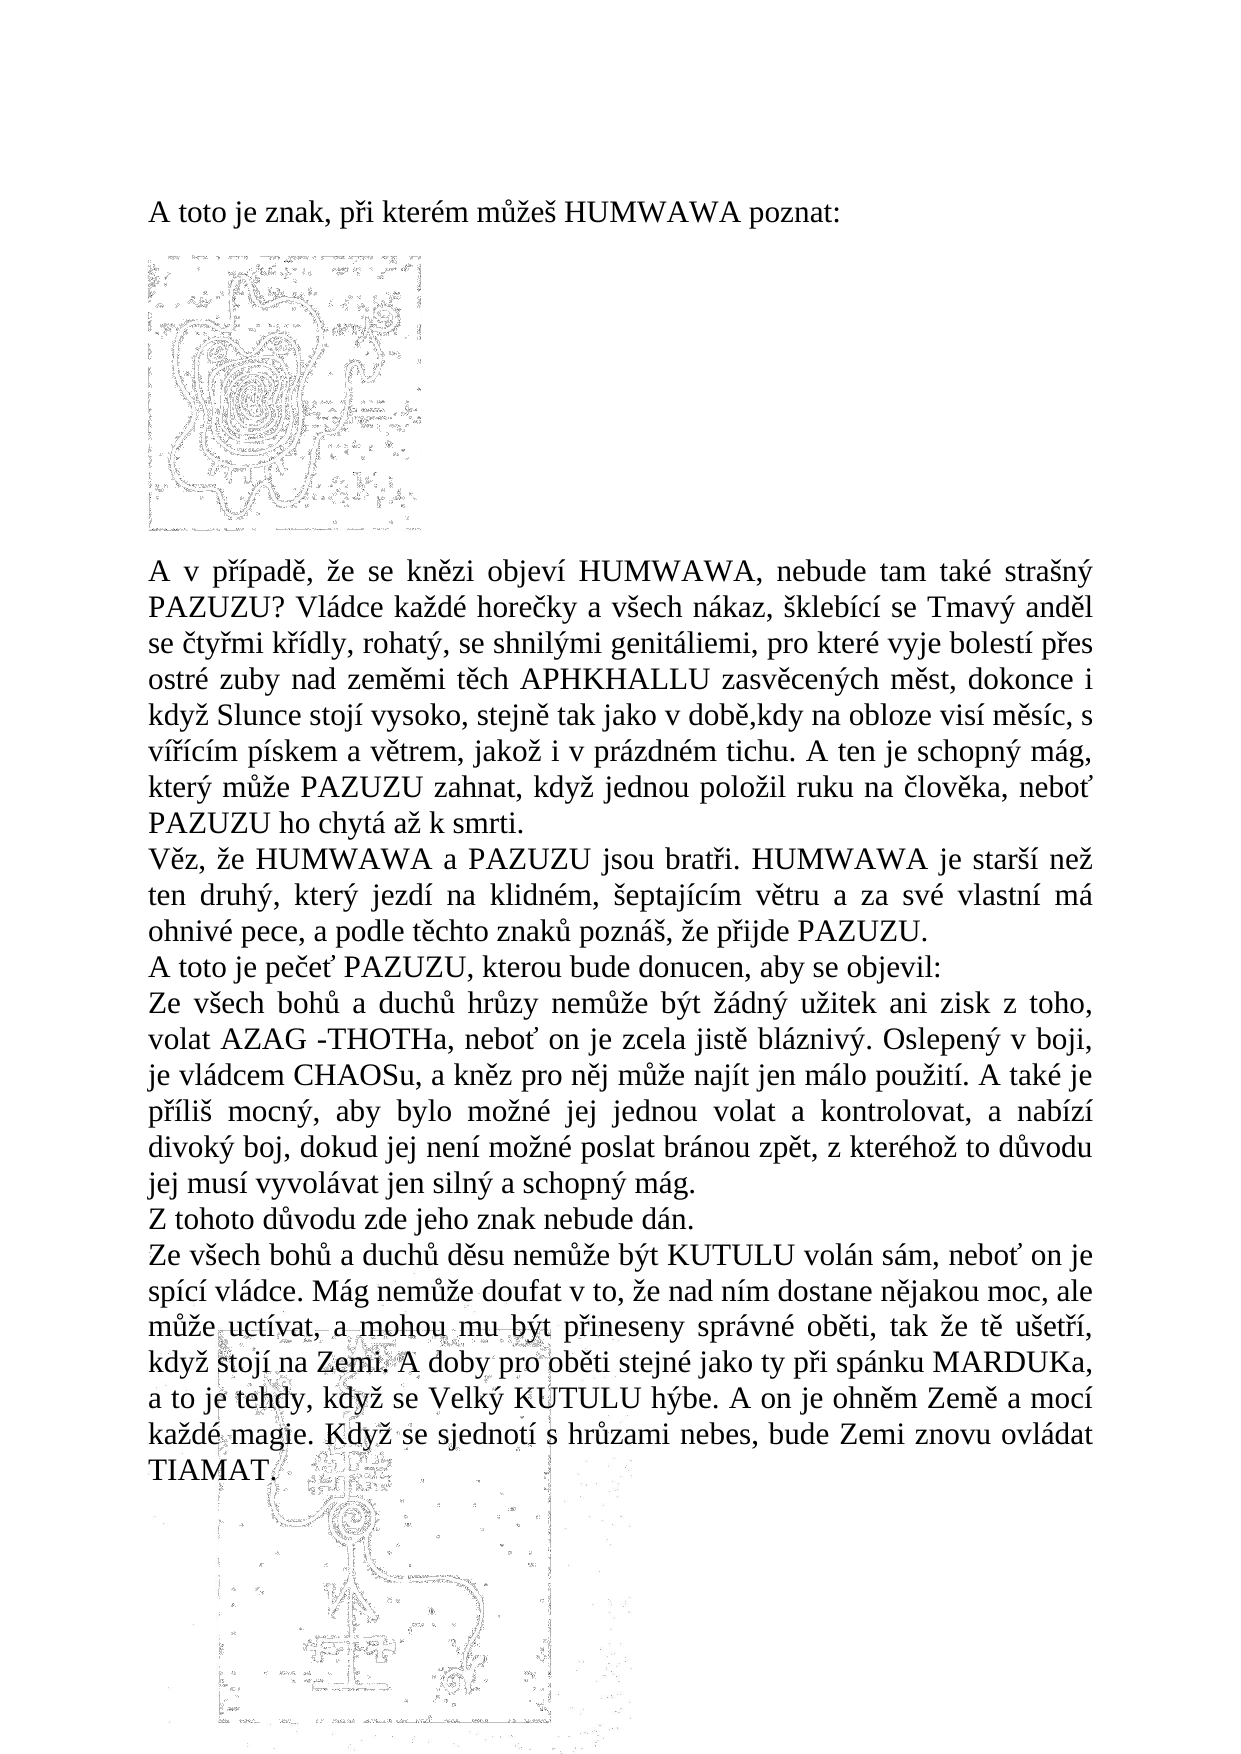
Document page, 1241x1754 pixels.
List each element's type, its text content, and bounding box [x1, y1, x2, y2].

picture [288, 1252, 296, 1264]
text A v případě, že se knězi objeví HUMWAWA, nebude tam také strašný PAZUZU? Vládce každé horečky a všech nákaz, šklebící se Tmavý anděl se čtyřmi křídly, rohatý, se shnilými genitáliemi, pro které vyje bolestí přes ostré zuby nad zeměmi těch APHKHALLU zasvěcených měst, dokonce i když Slunce stojí vysoko, stejně tak jako v době,kdy na obloze visí měsíc, s vířícím pískem a větrem, jakož i v prázdném tichu. A ten je schopný mág, který může PAZUZU zahnat, když jednou položil ruku na člověka, neboť PAZUZU ho chytá až k smrti. [148, 553, 1094, 840]
text Věz, že HUMWAWA a PAZUZU jsou bratři. HUMWAWA je starší než ten druhý, který jezdí na klidném, šeptajícím větru a za své vlastní má ohnivé pece, a podle těchto znaků poznáš, že přijde PAZUZU. [148, 840, 1094, 948]
text Z tohoto důvodu zde jeho znak nebude dán. [148, 1200, 1094, 1236]
text A toto je znak, při kterém můžeš HUMWAWA poznat: [148, 194, 1094, 230]
text Ze všech bohů a duchů děsu nemůže být KUTULU volán sám, neboť on je spící vládce. Mág nemůže doufat v to, že nad ním dostane nějakou moc, ale může uctívat, a mohou mu být přineseny správné oběti, tak že tě ušetří, když stojí na Zemi. A doby pro oběti stejné jako ty při spánku MARDUKa, a to je tehdy, když se Velký KUTULU hýbe. A on je ohněm Země a mocí každé magie. Když se sjednotí s hrůzami nebes, bude Zemi znovu ovládat TIAMAT. [148, 1236, 1094, 1487]
picture [494, 1251, 500, 1263]
picture [383, 1251, 389, 1263]
picture [623, 1252, 630, 1264]
picture [147, 1251, 632, 1754]
picture [274, 1252, 281, 1264]
picture [571, 1251, 577, 1263]
picture [194, 1251, 201, 1261]
picture [147, 255, 422, 531]
picture [321, 1251, 327, 1263]
text A toto je pečeť PAZUZU, kterou bude donucen, aby se objevil: [148, 948, 1094, 984]
text Ze všech bohů a duchů hrůzy nemůže být žádný užitek ani zisk z toho, volat AZAG -THOTHa, neboť on je zcela jistě bláznivý. Oslepený v boji, je vládcem CHAOSu, a kněz pro něj může najít jen málo použití. A také je příliš mocný, aby bylo možné jej jednou volat a kontrolovat, a nabízí divoký boj, dokud jej není možné poslat bránou zpět, z kteréhož to důvodu jej musí vyvolávat jen silný a schopný mág. [148, 984, 1094, 1200]
picture [428, 1251, 434, 1263]
